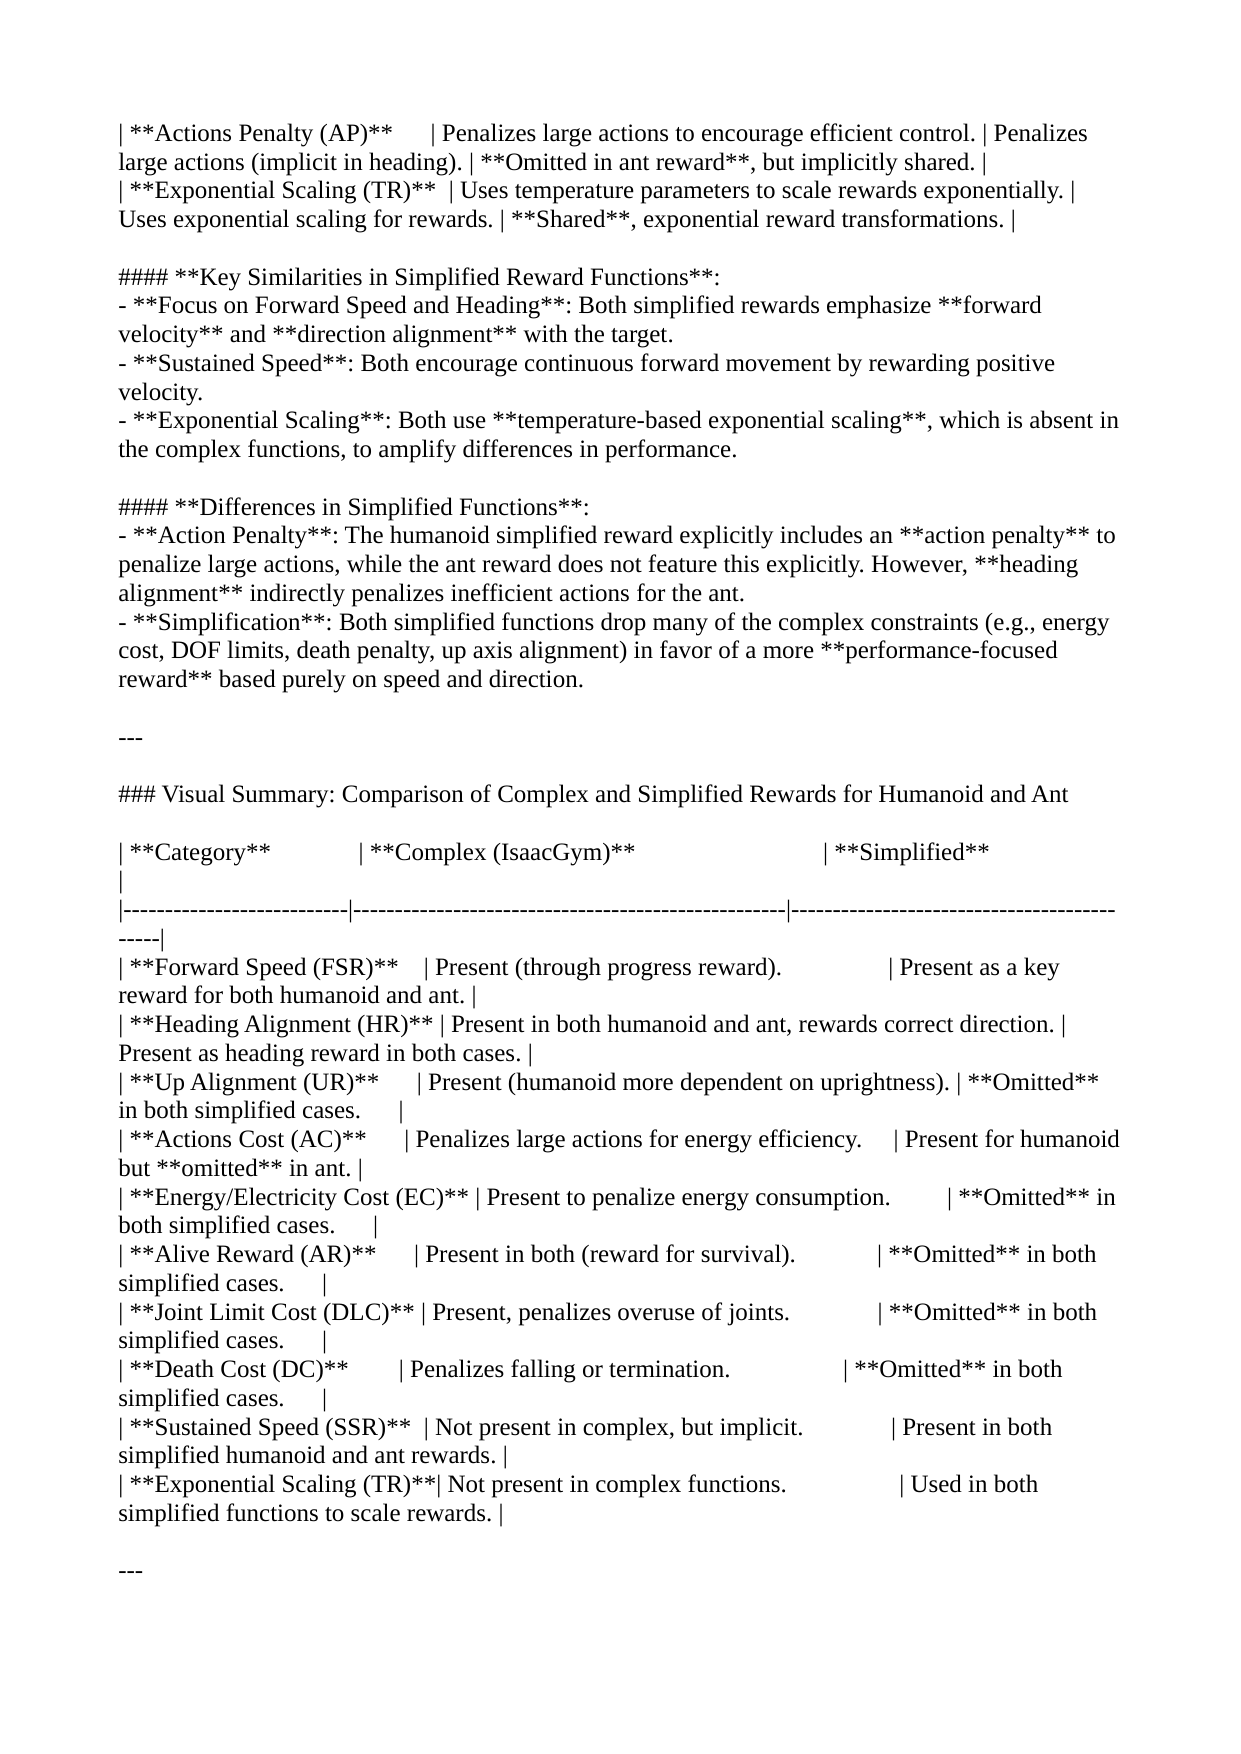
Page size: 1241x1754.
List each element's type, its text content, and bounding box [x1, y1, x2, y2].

text #### **Key Similarities in Simplified Reward Functions**: [118, 262, 1122, 291]
text |---------------------------|----------------------------------------------------|--------------------------------------------| [118, 894, 1122, 952]
text - **Sustained Speed**: Both encourage continuous forward movement by rewarding positive velocity. [118, 348, 1122, 406]
text | **Forward Speed (FSR)** | Present (through progress reward). | Present as a key reward for both humanoid and ant. | [118, 952, 1122, 1009]
text | **Actions Cost (AC)** | Penalizes large actions for energy efficiency. | Present for humanoid but **omitted** in ant. | [118, 1124, 1122, 1182]
text - **Simplification**: Both simplified functions drop many of the complex constraints (e.g., energy cost, DOF limits, death penalty, up axis alignment) in favor of a more **performance-focused reward** based purely on speed and direction. [118, 607, 1122, 693]
text - **Action Penalty**: The humanoid simplified reward explicitly includes an **action penalty** to penalize large actions, while the ant reward does not feature this explicitly. However, **heading alignment** indirectly penalizes inefficient actions for the ant. [118, 521, 1122, 607]
text - **Exponential Scaling**: Both use **temperature-based exponential scaling**, which is absent in the complex functions, to amplify differences in performance. [118, 406, 1122, 463]
text #### **Differences in Simplified Functions**: [118, 492, 1122, 521]
text --- [118, 1556, 1122, 1584]
text - **Focus on Forward Speed and Heading**: Both simplified rewards emphasize **forward velocity** and **direction alignment** with the target. [118, 291, 1122, 348]
text | **Actions Penalty (AP)** | Penalizes large actions to encourage efficient control. | Penalizes large actions (implicit in heading). | **Omitted in ant reward**, but implicitly shared. | [118, 118, 1122, 176]
text | **Category** | **Complex (IsaacGym)** | **Simplified** | [118, 837, 1122, 894]
text | **Energy/Electricity Cost (EC)** | Present to penalize energy consumption. | **Omitted** in both simplified cases. | [118, 1182, 1122, 1239]
text | **Exponential Scaling (TR)** | Uses temperature parameters to scale rewards exponentially. | Uses exponential scaling for rewards. | **Shared**, exponential reward transformations. | [118, 176, 1122, 233]
text | **Alive Reward (AR)** | Present in both (reward for survival). | **Omitted** in both simplified cases. | [118, 1239, 1122, 1297]
text | **Death Cost (DC)** | Penalizes falling or termination. | **Omitted** in both simplified cases. | [118, 1354, 1122, 1412]
text | **Sustained Speed (SSR)** | Not present in complex, but implicit. | Present in both simplified humanoid and ant rewards. | [118, 1412, 1122, 1469]
text | **Exponential Scaling (TR)**| Not present in complex functions. | Used in both simplified functions to scale rewards. | [118, 1469, 1122, 1527]
text --- [118, 722, 1122, 751]
text ### Visual Summary: Comparison of Complex and Simplified Rewards for Humanoid and Ant [118, 779, 1122, 808]
text | **Up Alignment (UR)** | Present (humanoid more dependent on uprightness). | **Omitted** in both simplified cases. | [118, 1067, 1122, 1124]
text | **Joint Limit Cost (DLC)** | Present, penalizes overuse of joints. | **Omitted** in both simplified cases. | [118, 1297, 1122, 1354]
text | **Heading Alignment (HR)** | Present in both humanoid and ant, rewards correct direction. | Present as heading reward in both cases. | [118, 1009, 1122, 1067]
